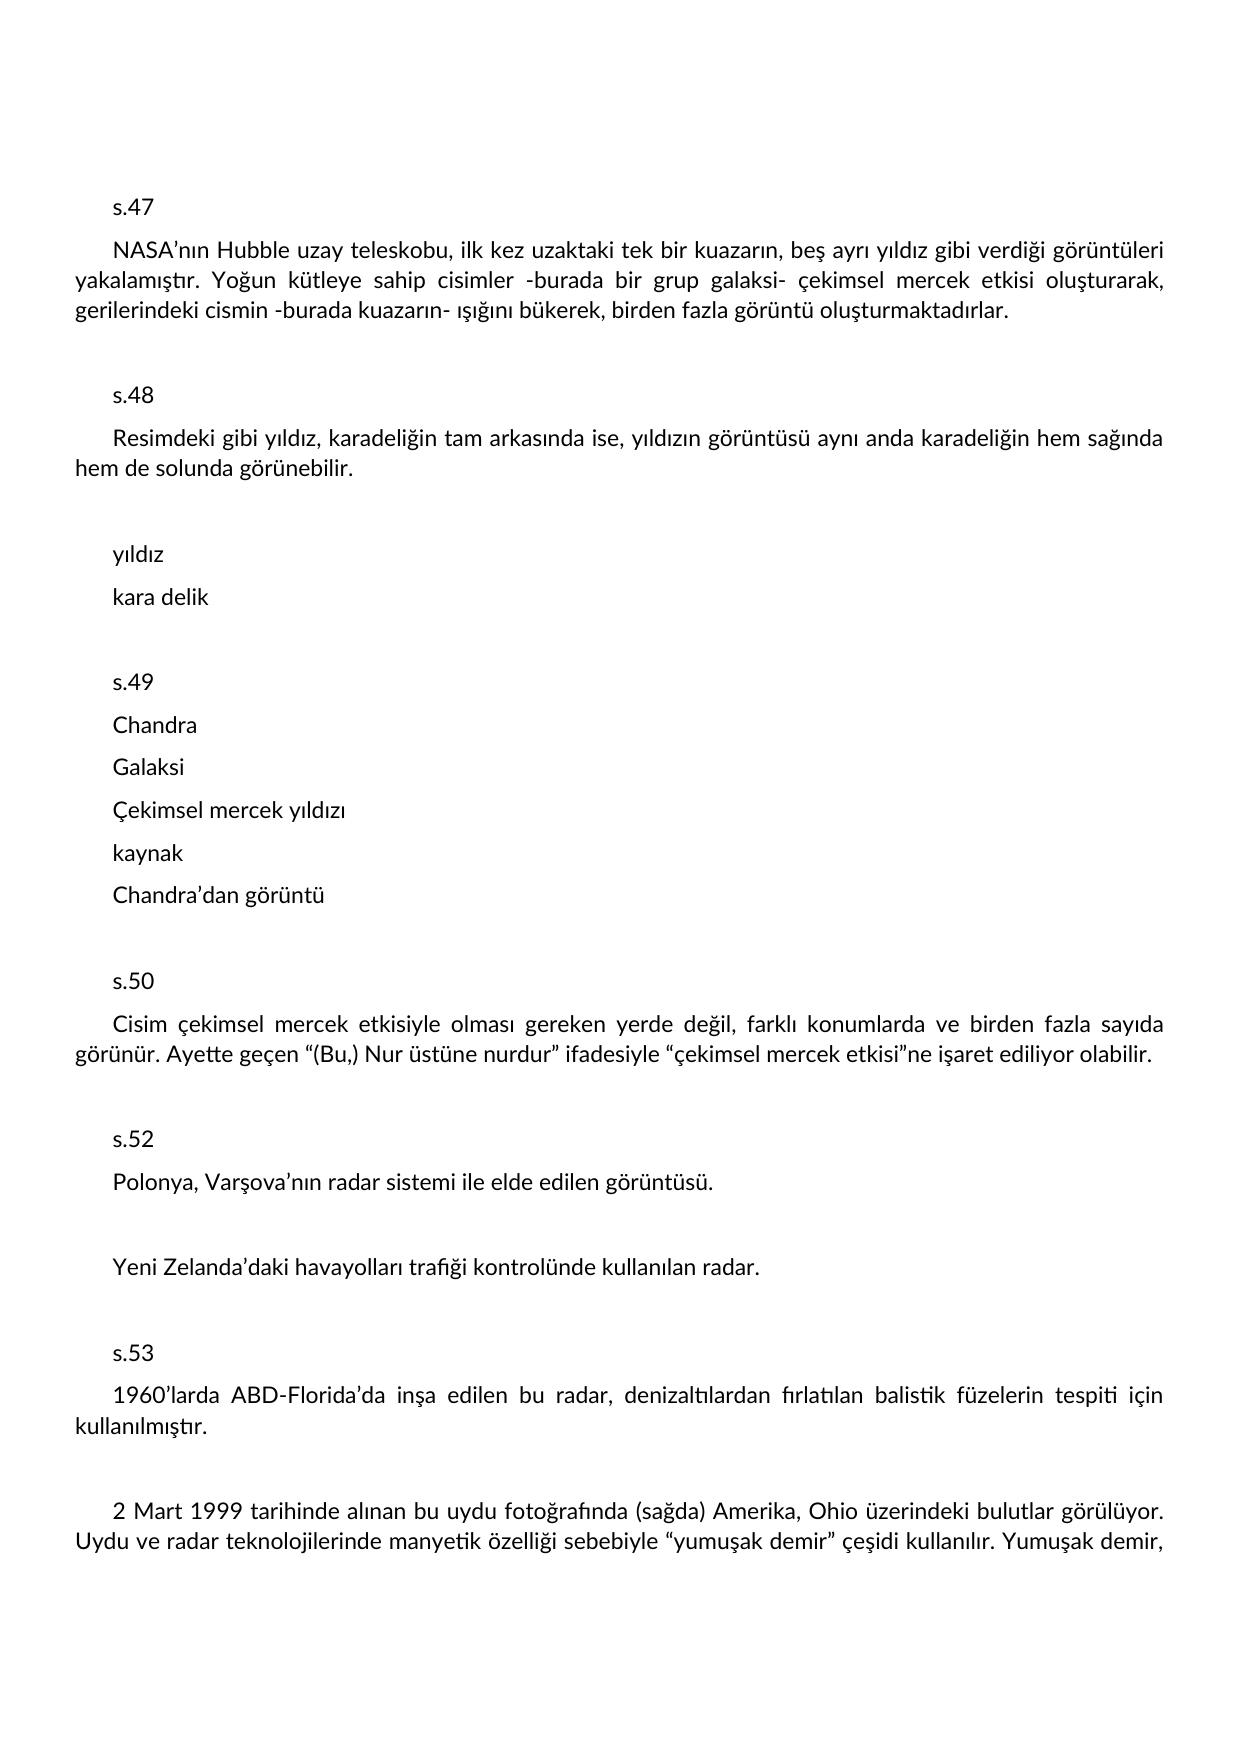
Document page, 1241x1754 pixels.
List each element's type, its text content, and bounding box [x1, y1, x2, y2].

text Polonya, Varşova’nın radar sistemi ile elde edilen görüntüsü. [75, 1168, 1165, 1195]
text Çekimsel mercek yıldızı [75, 796, 1165, 823]
text Yeni Zelanda’daki havayolları trafiği kontrolünde kullanılan radar. [75, 1253, 1165, 1281]
text Resimdeki gibi yıldız, karadeliğin tam arkasında ise, yıldızın görüntüsü aynı anda karadeliğin hem sağında hem de solunda görünebilir. [75, 424, 1165, 482]
text Chandra [75, 710, 1165, 738]
text yıldız [75, 539, 1165, 567]
text kara delik [75, 582, 1165, 610]
text Chandra’dan görüntü [75, 881, 1165, 909]
text Cisim çekimsel mercek etkisiyle olması gereken yerde değil, farklı konumlarda ve birden fazla sayıda görünür. Ayette geçen “(Bu,) Nur üstüne nurdur” ifadesiyle “çekimsel mercek etkisi”ne işaret ediliyor olabilir. [75, 1009, 1165, 1067]
text s.53 [75, 1338, 1165, 1366]
text s.48 [75, 381, 1165, 409]
text NASA’nın Hubble uzay teleskobu, ilk kez uzaktaki tek bir kuazarın, beş ayrı yıldız gibi verdiği görüntüleri yakalamıştır. Yoğun kütleye sahip cisimler -burada bir grup galaksi- çekimsel mercek etkisi oluşturarak, gerilerindeki cismin -burada kuazarın- ışığını bükerek, birden fazla görüntü oluşturmaktadırlar. [75, 235, 1165, 323]
text kaynak [75, 838, 1165, 866]
text 2 Mart 1999 tarihinde alınan bu uydu fotoğrafında (sağda) Amerika, Ohio üzerindeki bulutlar görülüyor. Uydu ve radar teknolojilerinde manyetik özelliği sebebiyle “yumuşak demir” çeşidi kullanılır. Yumuşak demir, [75, 1497, 1165, 1554]
text s.49 [75, 668, 1165, 695]
text 1960’larda ABD-Florida’da inşa edilen bu radar, denizaltılardan fırlatılan balistik füzelerin tespiti için kullanılmıştır. [75, 1381, 1165, 1439]
text s.47 [75, 193, 1165, 220]
text s.52 [75, 1125, 1165, 1152]
text Galaksi [75, 753, 1165, 781]
text s.50 [75, 967, 1165, 994]
